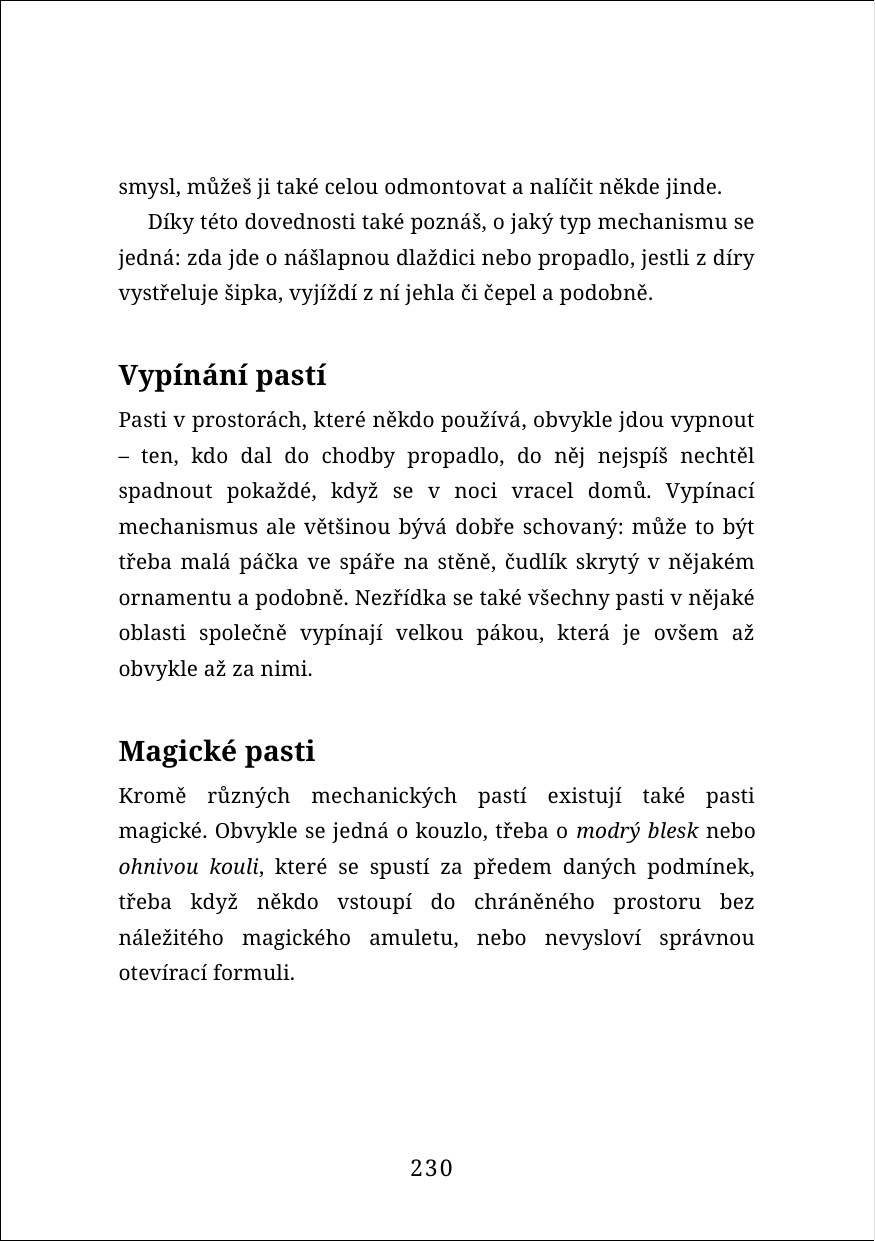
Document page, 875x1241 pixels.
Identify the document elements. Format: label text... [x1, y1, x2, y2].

subtitle Vypínání pastí [118, 355, 756, 393]
subtitle Magické pasti [118, 731, 756, 769]
text Pasti v prostorách, které někdo používá, obvykle jdou vypnout – ten, kdo dal do chodby propadlo, do něj nejspíš nechtěl spadnout pokaždé, když se v noci vracel domů. Vypínací mechanismus ale většinou bývá dobře schovaný: může to být třeba malá páčka ve spáře na stěně, čudlík skrytý v nějakém ornamentu a podobně. Nezřídka se také všechny pasti v nějaké oblasti společně vypínají velkou pákou, která je ovšem až obvykle až za nimi. [118, 405, 756, 682]
text Kromě různých mechanických pastí existují také pasti magické. Obvykle se jedná o kouzlo, třeba o modrý blesk nebo ohnivou kouli, které se spustí za předem daných podmínek, třeba když někdo vstoupí do chráněného prostoru bez náležitého magického amuletu, nebo nevysloví správnou otevírací formuli. [118, 781, 756, 987]
text smysl, můžeš ji také celou odmontovat a nalíčit někde jinde. Díky této dovednosti také poznáš, o jaký typ mechanismu se jedná: zda jde o nášlapnou dlaždici nebo propadlo, jestli z díry vystřeluje šipka, vyjíždí z ní jehla či čepel a podobně. [118, 172, 756, 307]
